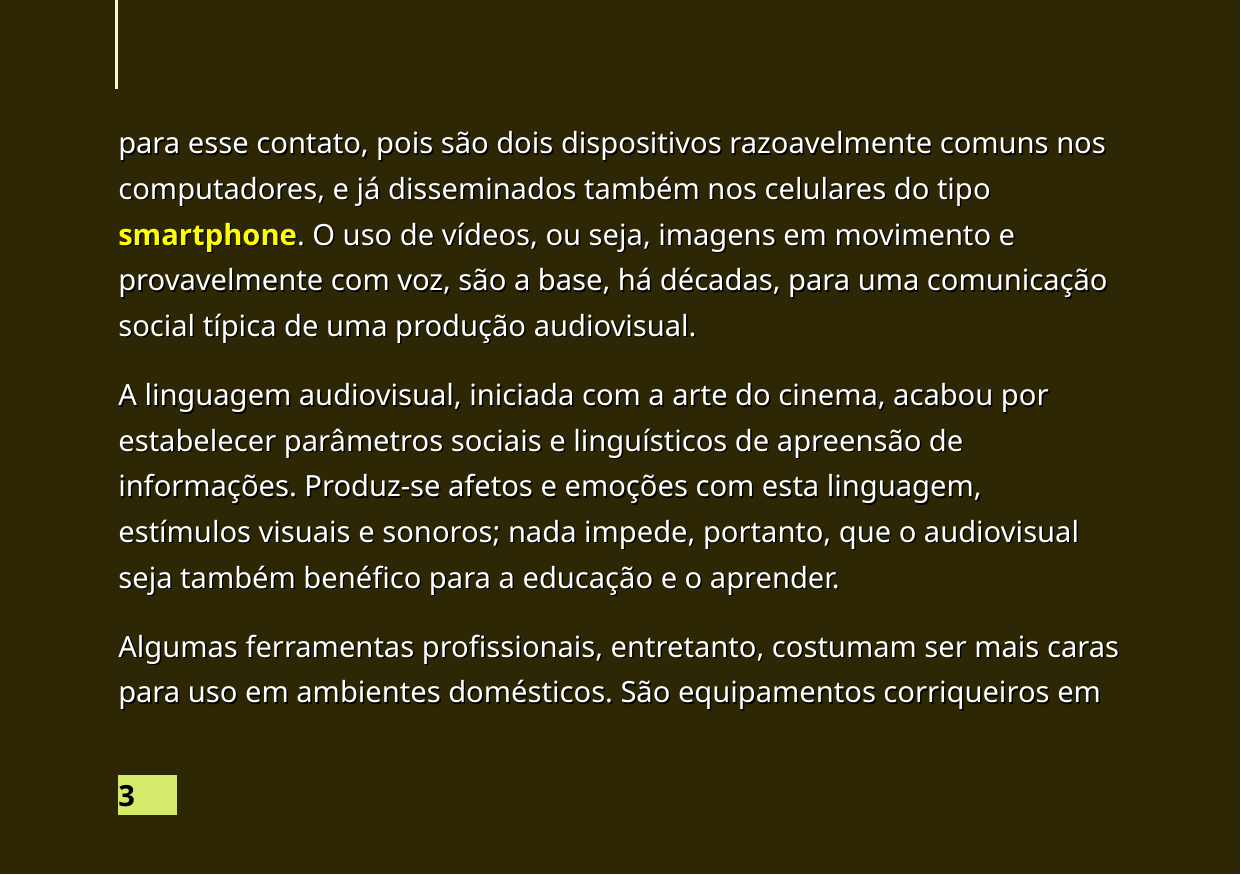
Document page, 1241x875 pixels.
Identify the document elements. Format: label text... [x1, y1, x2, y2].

text A linguagem audiovisual, iniciada com a arte do cinema, acabou por estabelecer parâmetros sociais e linguísticos de apreensão de informações. Produz-se afetos e emoções com esta linguagem, estímulos visuais e sonoros; nada impede, portanto, que o audiovisual seja também benéfico para a educação e o aprender. [118, 374, 1122, 597]
text para esse contato, pois são dois dispositivos razoavelmente comuns nos computadores, e já disseminados também nos celulares do tipo smartphone. O uso de vídeos, ou seja, imagens em movimento e provavelmente com voz, são a base, há décadas, para uma comunicação social típica de uma produção audiovisual. [118, 123, 1122, 345]
text Algumas ferramentas profissionais, entretanto, costumam ser mais caras para uso em ambientes domésticos. São equipamentos corriqueiros em [118, 626, 1122, 711]
